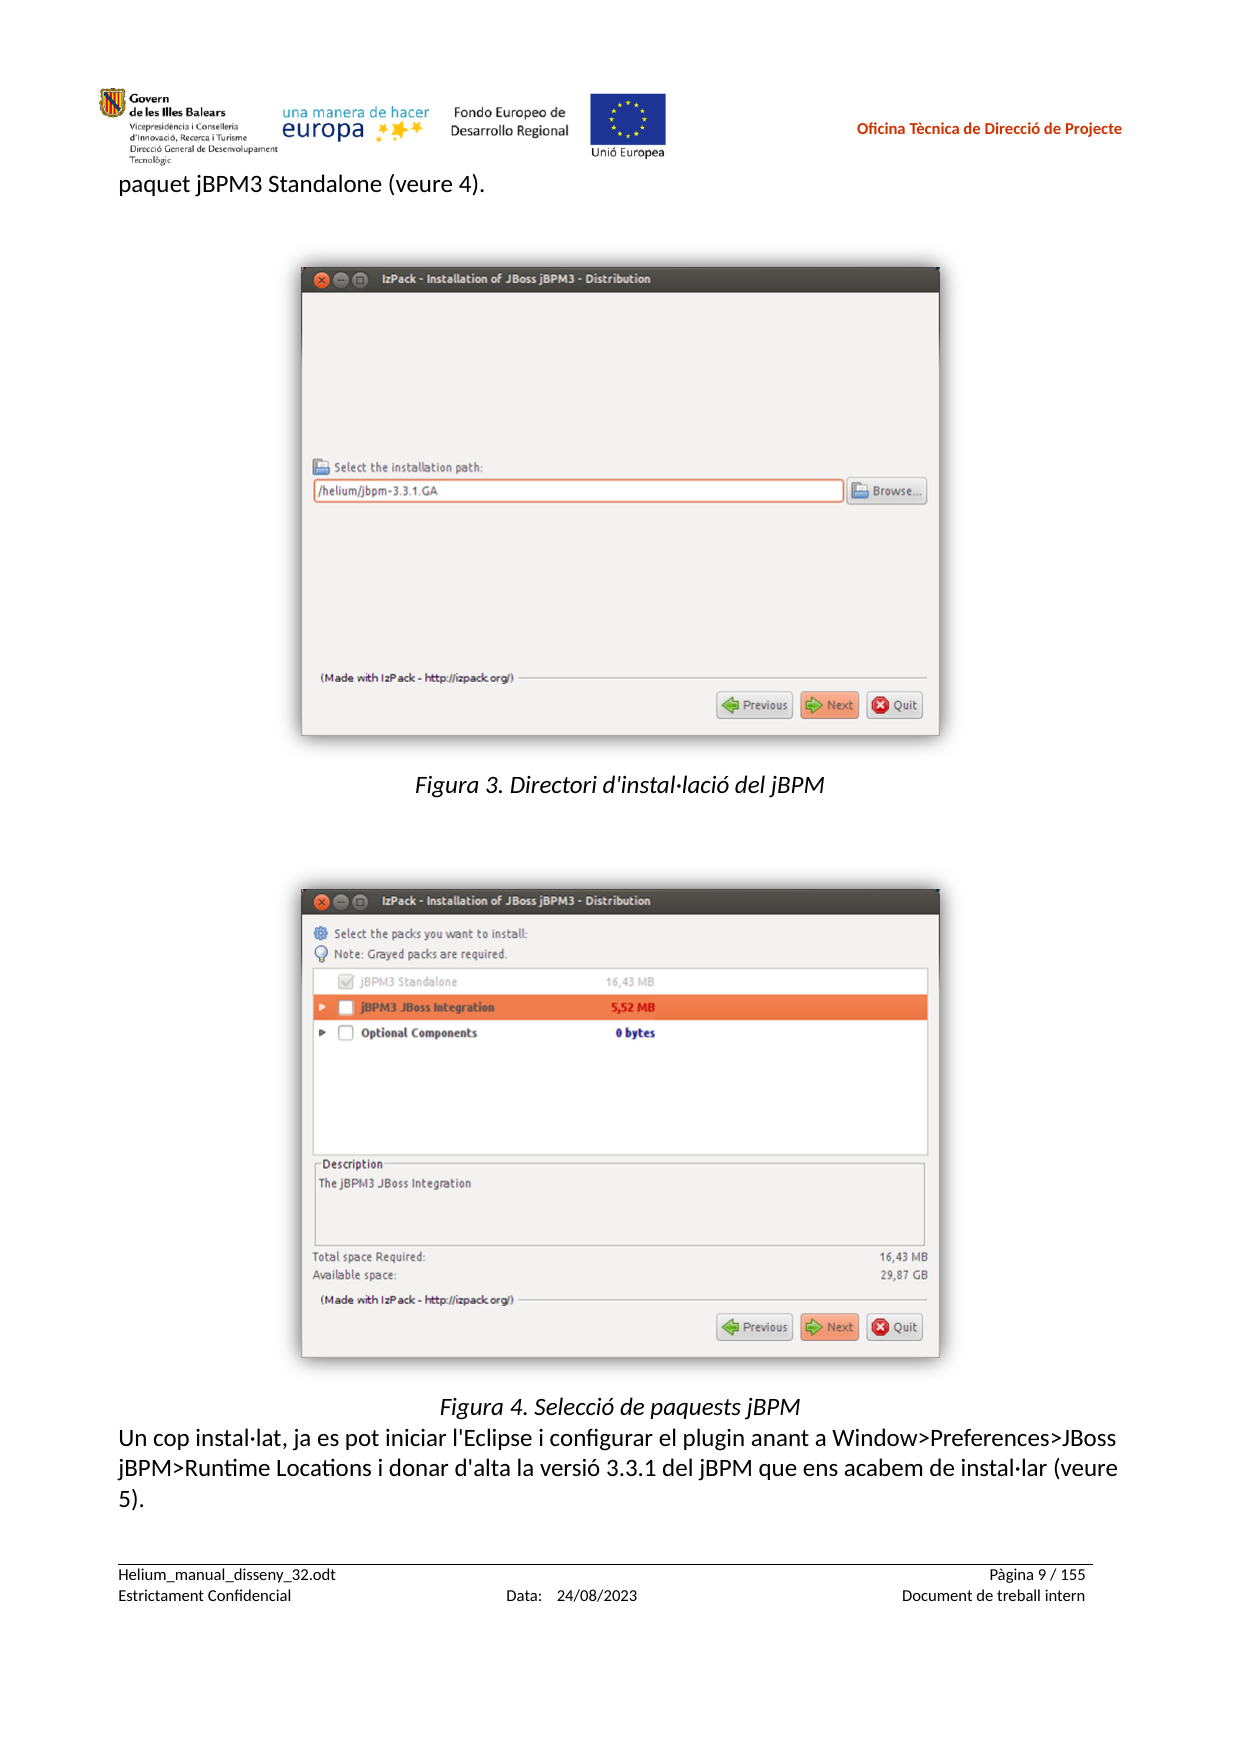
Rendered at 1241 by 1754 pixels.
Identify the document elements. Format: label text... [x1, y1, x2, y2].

text Figura 4. Selecció de paquests jBPM [267, 1392, 973, 1422]
text Figura 3. Directori d'instal·lació del jBPM [267, 770, 973, 800]
picture [99, 87, 668, 166]
text Un cop instal·lat, ja es pot iniciar l'Eclipse i configurar el plugin anant a Window>Preferences>JBoss jBPM>Runtime Locations i donar d'alta la versió 3.3.1 del jBPM que ens acabem de instal·lar (veure 5). [118, 843, 1122, 1513]
picture [267, 233, 974, 770]
picture [267, 855, 974, 1392]
text paquet jBPM3 Standalone (veure 4). [118, 168, 1122, 198]
